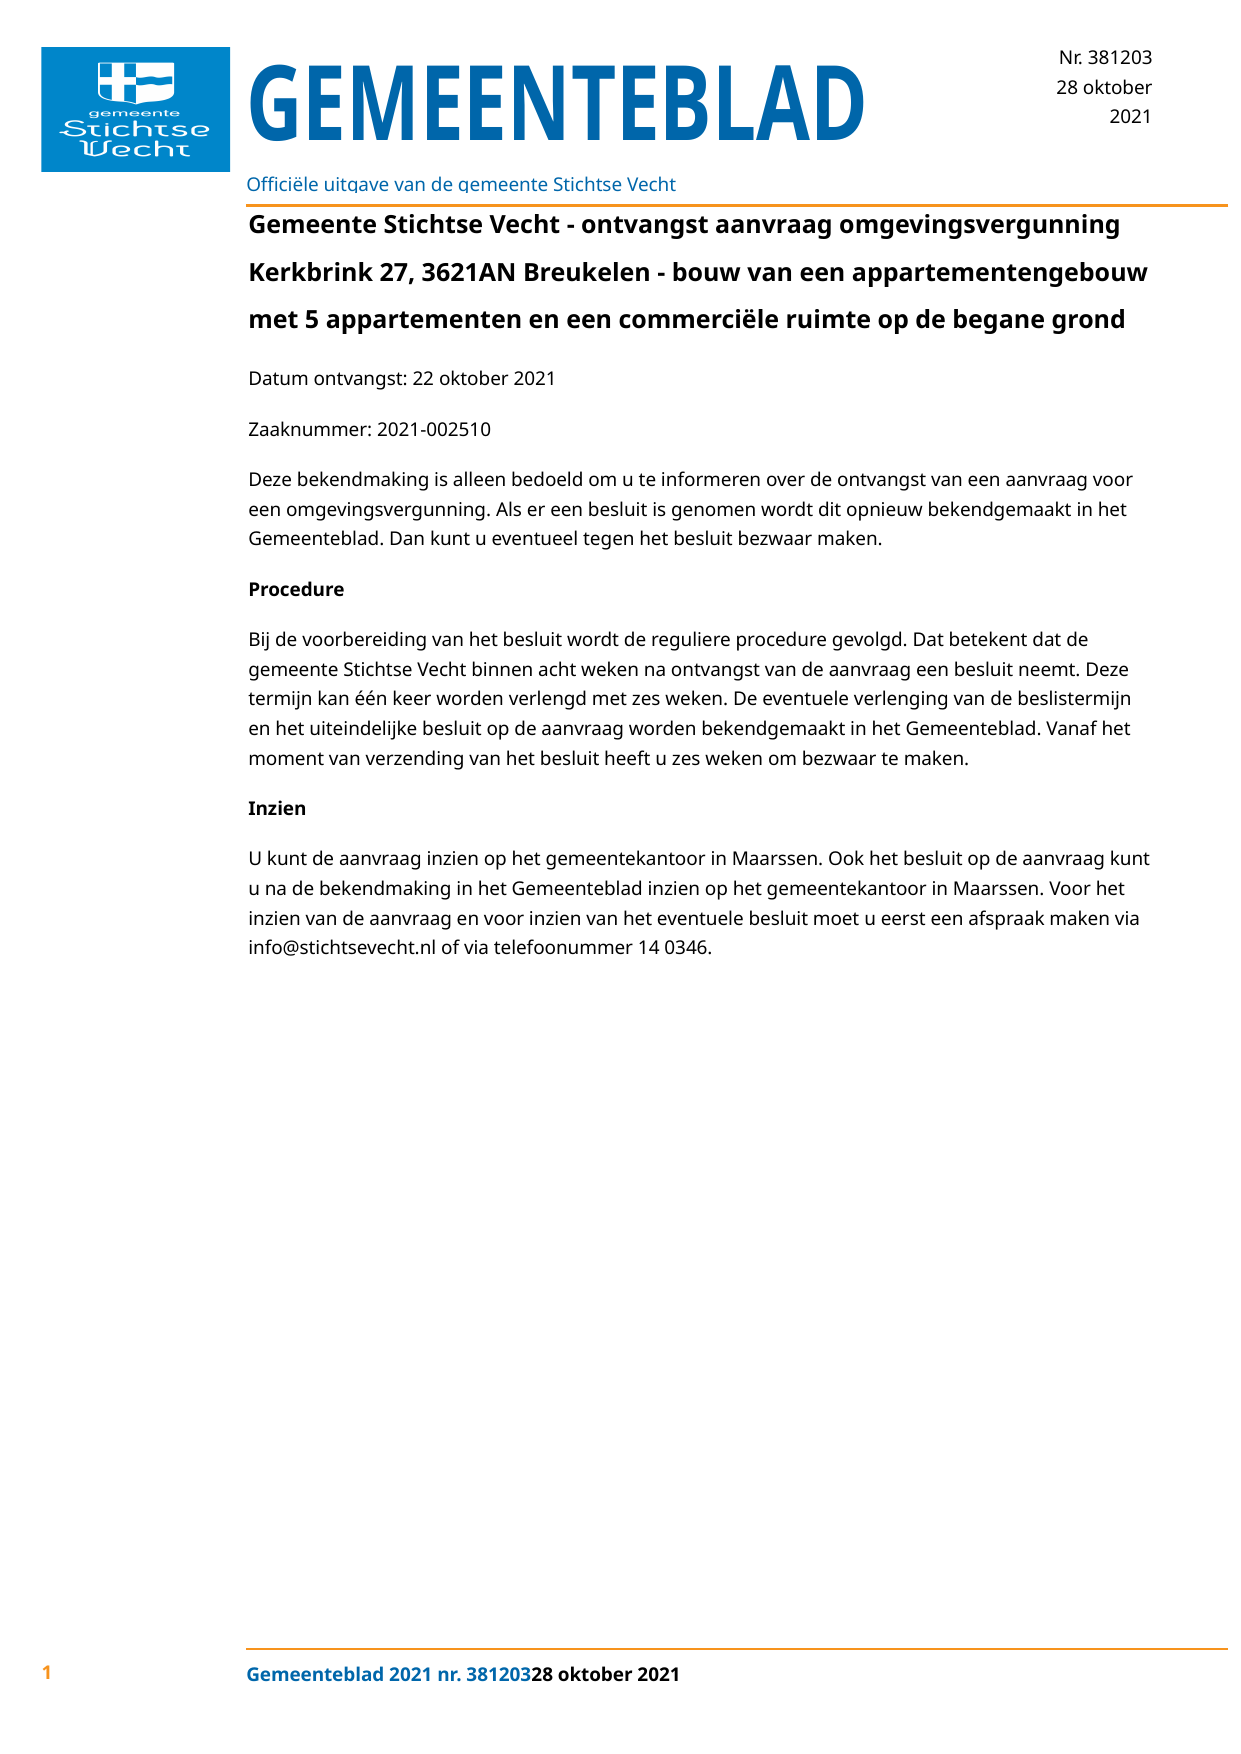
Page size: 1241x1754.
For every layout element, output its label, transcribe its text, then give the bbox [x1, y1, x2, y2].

text Gemeente Stichtse Vecht - ontvangst aanvraag omgevingsvergunning Kerkbrink 27, 3621AN Breukelen - bouw van een appartementengebouw met 5 appartementen en een commerciële ruimte op de begane grond [248, 207, 1152, 336]
text U kunt de aanvraag inzien op het gemeentekantoor in Maarssen. Ook het besluit op de aanvraag kunt u na de bekendmaking in het Gemeenteblad inzien op het gemeentekantoor in Maarssen. Voor het inzien van de aanvraag en voor inzien van het eventuele besluit moet u eerst een afspraak maken via info@stichtsevecht.nl of via telefoonummer 14 0346. [248, 846, 1152, 960]
text Deze bekendmaking is alleen bedoeld om u te informeren over de ontvangst van een aanvraag voor een omgevingsvergunning. Als er een besluit is genomen wordt dit opnieuw bekendgemaakt in het Gemeenteblad. Dan kunt u eventueel tegen het besluit bezwaar maken. [248, 466, 1152, 551]
text Zaaknummer: 2021-002510 [248, 416, 1152, 442]
text Procedure [248, 576, 1152, 602]
picture [137, 63, 174, 103]
text Inzien [248, 795, 1152, 821]
picture [99, 63, 135, 101]
text Datum ontvangst: 22 oktober 2021 [248, 366, 1152, 391]
text Bij de voorbereiding van het besluit wordt de reguliere procedure gevolgd. Dat betekent dat de gemeente Stichtse Vecht binnen acht weken na ontvangst van de aanvraag een besluit neemt. Deze termijn kan één keer worden verlengd met zes weken. De eventuele verlenging van de beslistermijn en het uiteindelijke besluit op de aanvraag worden bekendgemaakt in het Gemeenteblad. Vanaf het moment van verzending van het besluit heeft u zes weken om bezwaar te maken. [248, 626, 1152, 770]
